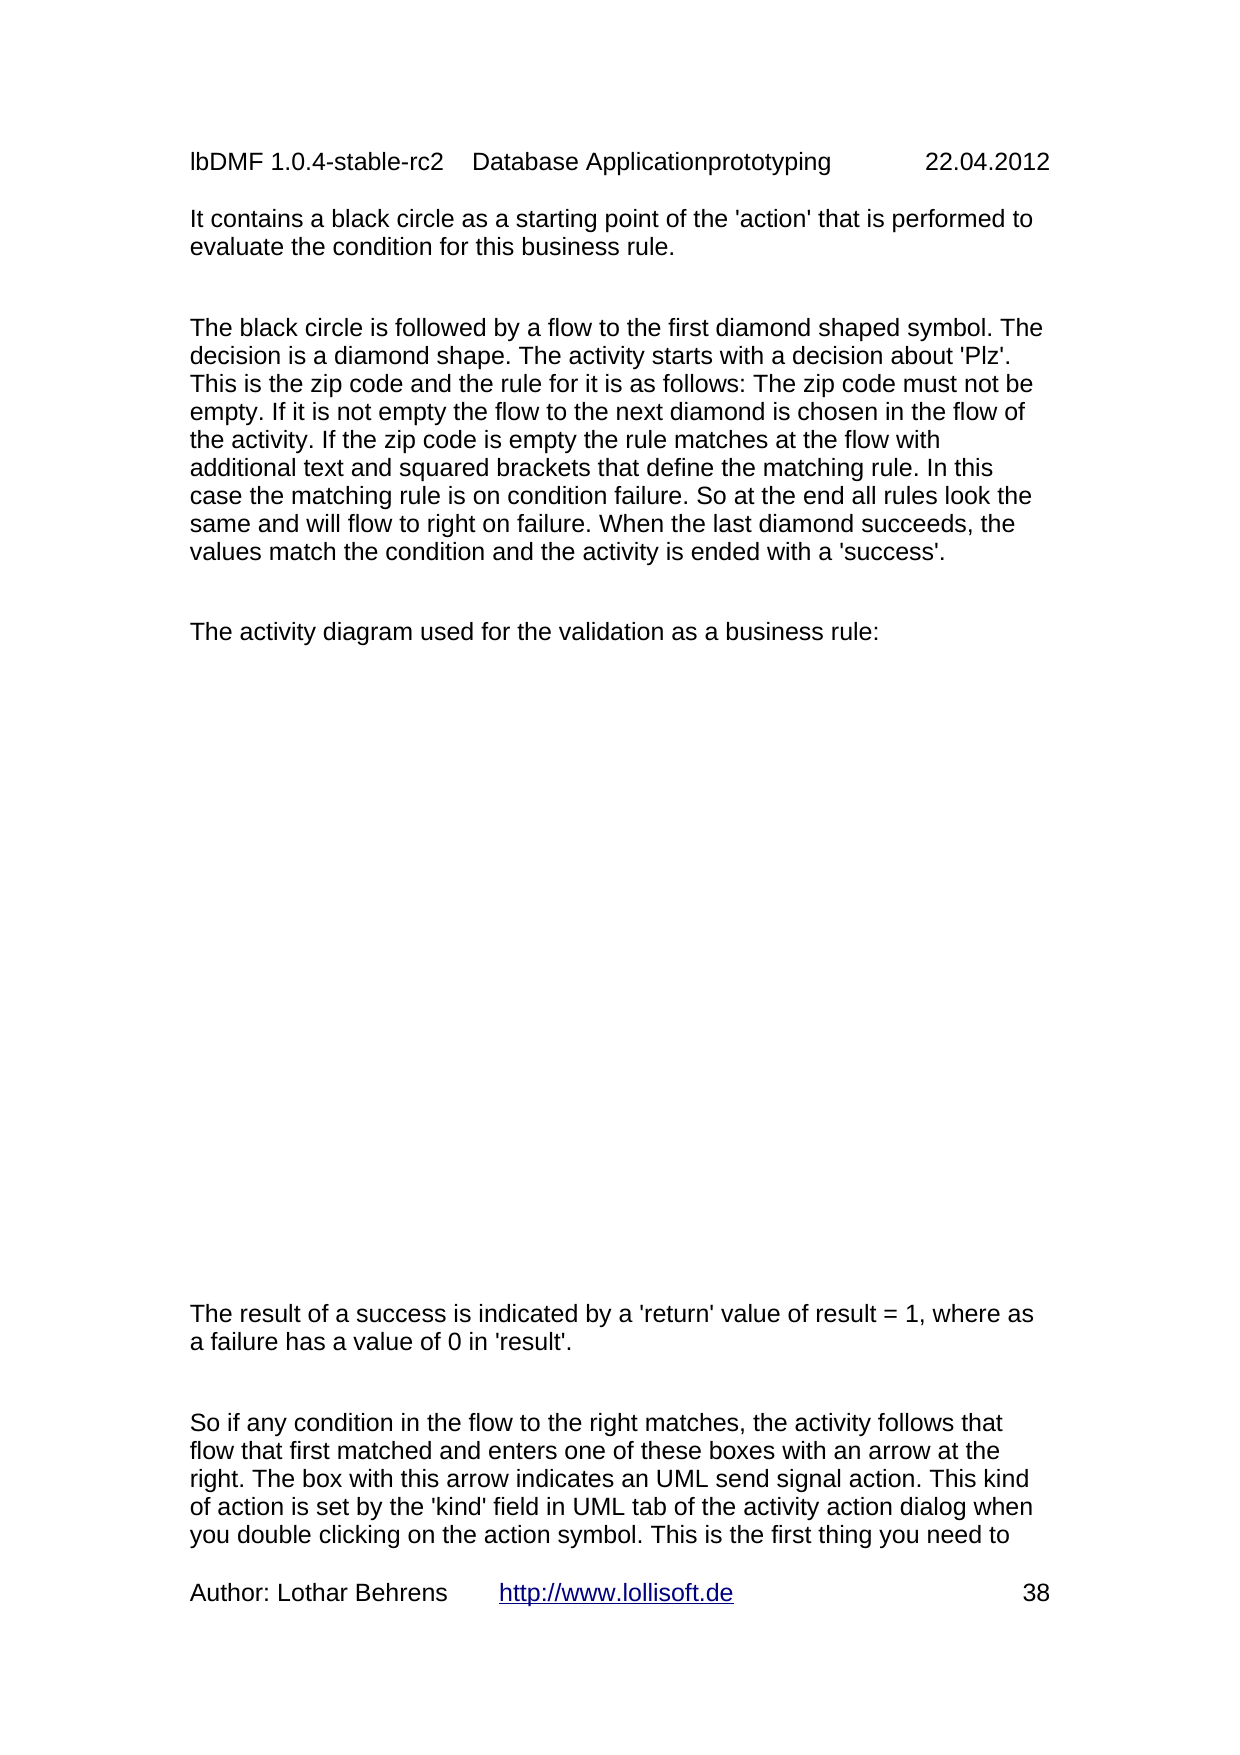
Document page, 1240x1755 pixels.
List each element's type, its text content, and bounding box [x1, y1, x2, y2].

text So if any condition in the flow to the right matches, the activity follows that flow that first matched and enters one of these boxes with an arrow at the right. The box with this arrow indicates an UML send signal action. This kind of action is set by the 'kind' field in UML tab of the activity action dialog when you double clicking on the action symbol. This is the first thing you need to [189, 1409, 1050, 1548]
text The black circle is followed by a flow to the first diamond shaped symbol. The decision is a diamond shape. The activity starts with a decision about 'Plz'. This is the zip code and the rule for it is as follows: The zip code must not be empty. If it is not empty the flow to the next diamond is chosen in the flow of the activity. If the zip code is empty the rule matches at the flow with additional text and squared brackets that define the matching rule. In this case the matching rule is on condition failure. So at the end all rules look the same and will flow to right on failure. When the last diamond succeeds, the values match the condition and the activity is ended with a 'success'. [189, 314, 1050, 565]
text The result of a success is indicated by a 'return' value of result = 1, where as a failure has a value of 0 in 'result'. [189, 1300, 1050, 1356]
text It contains a black circle as a starting point of the 'action' that is performed to evaluate the condition for this business rule. [189, 205, 1050, 261]
text The activity diagram used for the validation as a business rule: [189, 618, 1050, 646]
